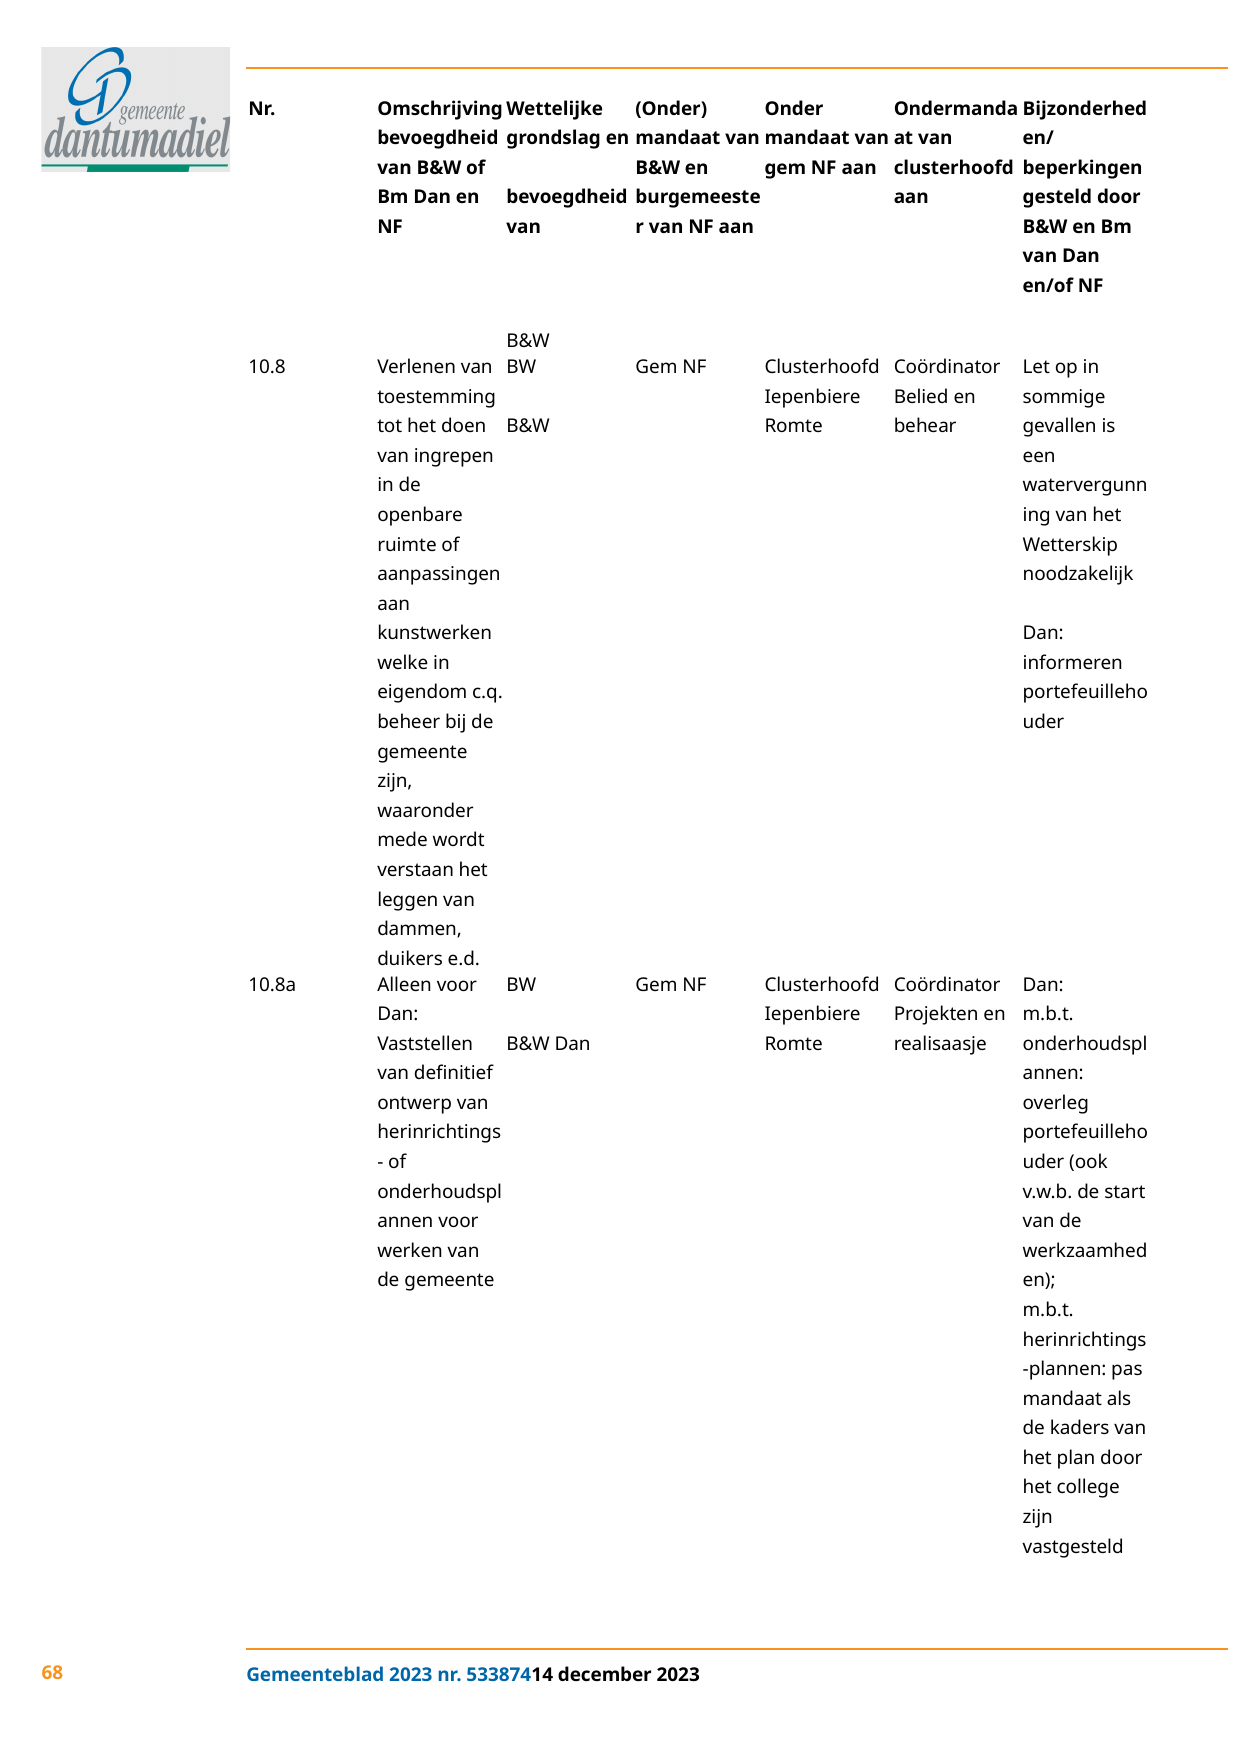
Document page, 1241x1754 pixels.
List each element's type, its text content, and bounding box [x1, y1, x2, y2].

table_cell [635, 298, 764, 353]
table_cell Dan: m.b.t. onderhoudsplannen: overleg portefeuillehouder (ook v.w.b. de start van de werkzaamheden); m.b.t. herinrichtings-plannen: pas mandaat als de kaders van het plan door het college zijn vastgesteld [1023, 971, 1152, 1558]
table_cell [764, 298, 893, 353]
table_cell Coördinator Belied en behear [894, 353, 1022, 971]
table_header Onder mandaat van gem NF aan [764, 95, 893, 298]
table_cell [377, 298, 506, 353]
table_cell Clusterhoofd Iepenbiere Romte [764, 971, 893, 1558]
table_cell B&W [506, 298, 635, 353]
picture [41, 47, 231, 172]
table_cell Alleen voor Dan: Vaststellen van definitief ontwerp van herinrichtings- of onderhoudsplannen voor werken van de gemeente [377, 971, 506, 1558]
table_cell Coördinator Projekten en realisaasje [894, 971, 1022, 1558]
table_cell 10.8a [248, 971, 377, 1558]
table_header Wettelijke grondslag en bevoegdheid van [506, 95, 635, 298]
table_header Bijzonderheden/beperkingen gesteld door B&W en Bm van Dan en/of NF [1023, 95, 1152, 298]
table_cell Clusterhoofd Iepenbiere Romte [764, 353, 893, 971]
table_cell Gem NF [635, 971, 764, 1558]
table_cell [1023, 298, 1152, 353]
table_header Ondermandaat van clusterhoofd aan [894, 95, 1022, 298]
table_header (Onder) mandaat van B&W en burgemeester van NF aan [635, 95, 764, 298]
table_cell Let op in sommige gevallen is een watervergunning van het Wetterskip noodzakelijk Dan: informeren portefeuillehouder [1023, 353, 1152, 971]
table_cell BW B&W Dan [506, 971, 635, 1558]
table_cell Gem NF [635, 353, 764, 971]
table_cell [894, 298, 1022, 353]
table_header Omschrijving bevoegdheid van B&W of Bm Dan en NF [377, 95, 506, 298]
table_cell 10.8 [248, 353, 377, 971]
table_cell BW B&W [506, 353, 635, 971]
table_cell [248, 298, 377, 353]
table_cell Verlenen van toestemming tot het doen van ingrepen in de openbare ruimte of aanpassingen aan kunstwerken welke in eigendom c.q. beheer bij de gemeente zijn, waaronder mede wordt verstaan het leggen van dammen, duikers e.d. [377, 353, 506, 971]
table_header Nr. [248, 95, 377, 298]
